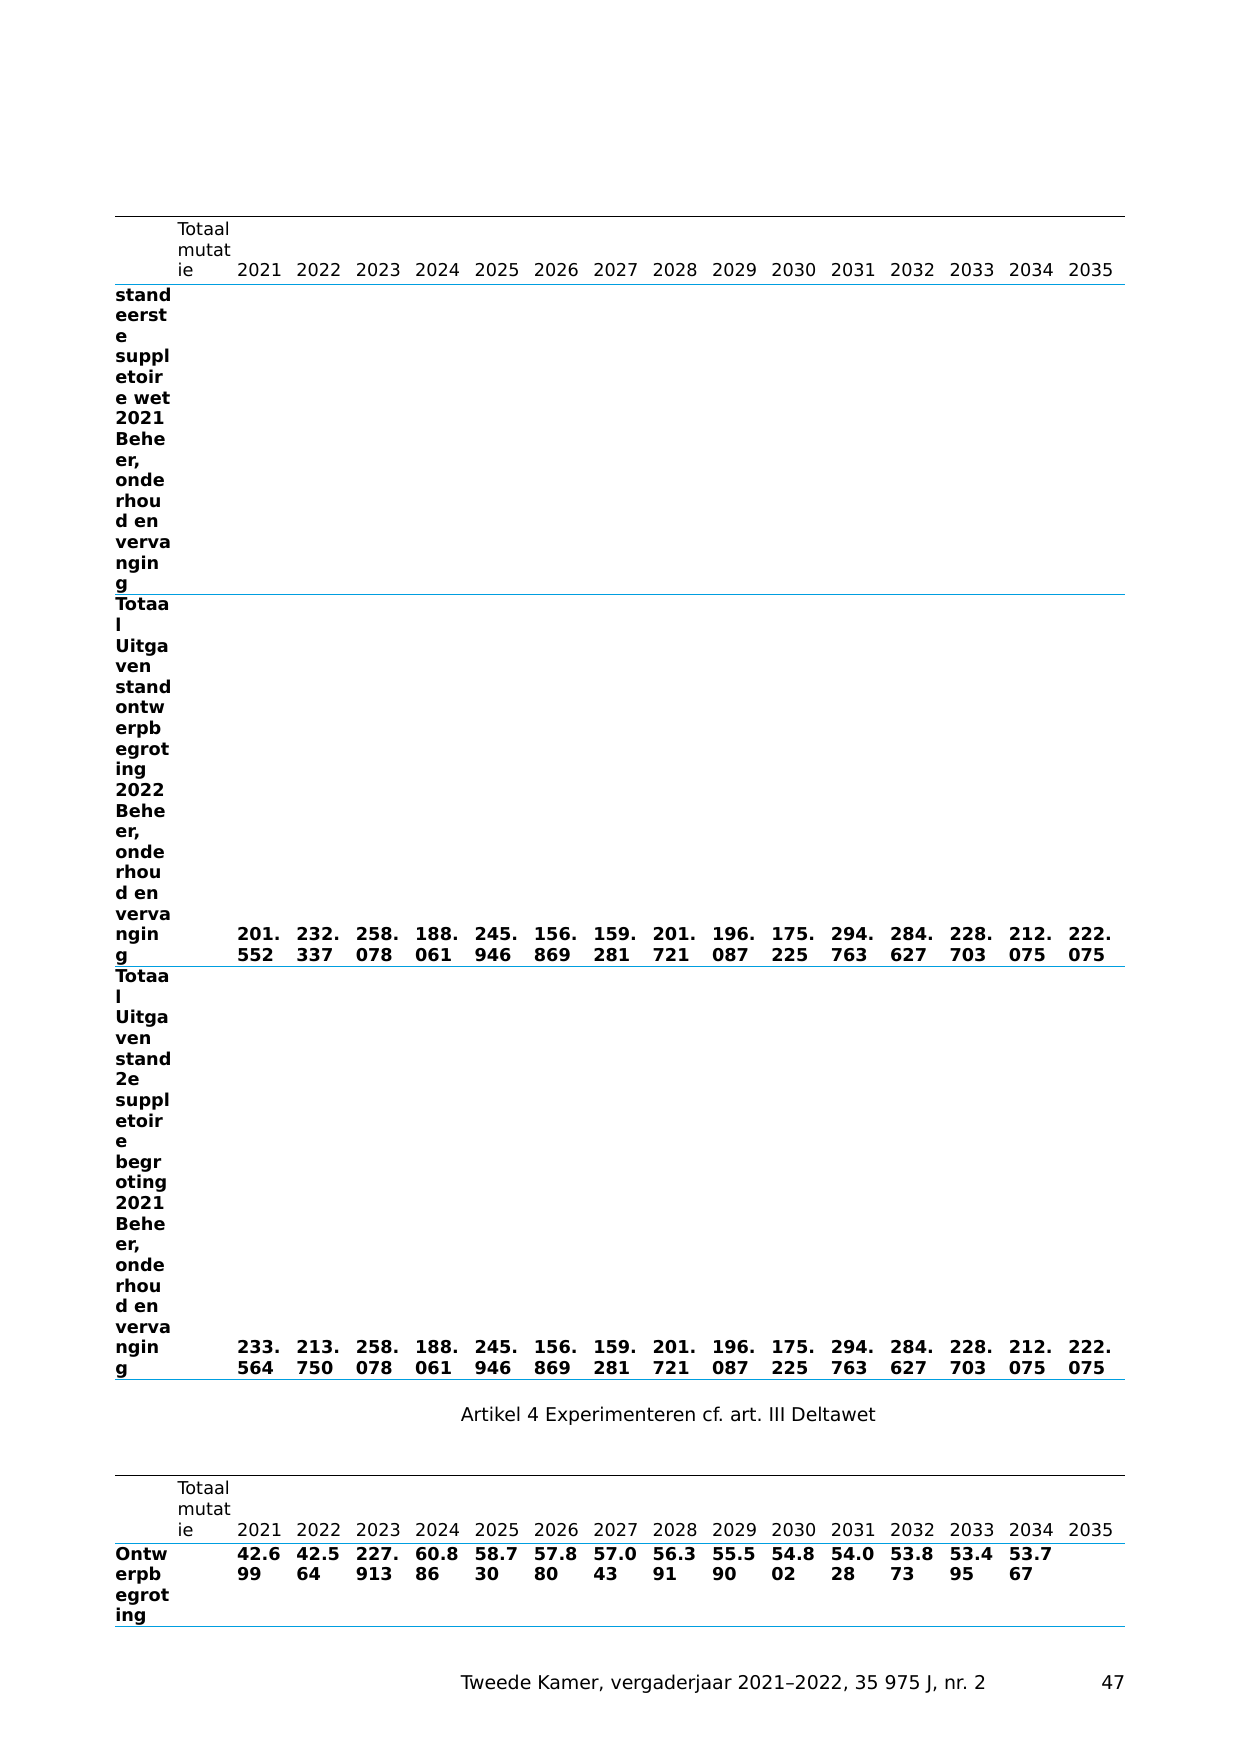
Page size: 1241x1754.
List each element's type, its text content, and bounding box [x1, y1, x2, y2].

table_cell 294.763 [828, 595, 887, 966]
table_cell 222.075 [1065, 967, 1125, 1379]
table_cell 53.873 [887, 1544, 946, 1626]
table_cell 2028 [650, 217, 709, 284]
table_cell 2024 [412, 217, 471, 284]
table_cell 2029 [709, 217, 768, 284]
table_cell 284.627 [887, 967, 946, 1379]
table_cell 2035 [1065, 1476, 1125, 1543]
table_cell 2025 [471, 217, 531, 284]
table_cell 2034 [1006, 1476, 1065, 1543]
table_cell 2027 [590, 1476, 649, 1543]
table_cell [175, 285, 234, 594]
table_cell 2022 [293, 1476, 353, 1543]
table_cell 232.337 [293, 595, 353, 966]
table_cell stand eerste suppletoire wet 2021 Beheer, onderhoud en vervanging [115, 285, 174, 594]
table_cell [828, 285, 887, 594]
table_cell 2035 [1065, 217, 1125, 284]
table_cell Totaal mutatie [175, 217, 234, 284]
table_cell 212.075 [1006, 595, 1065, 966]
table_cell 2033 [946, 217, 1006, 284]
table_cell 42.564 [293, 1544, 353, 1626]
table_cell 2025 [471, 1476, 531, 1543]
table_cell 245.946 [471, 967, 531, 1379]
table_cell [234, 285, 293, 594]
table_cell 55.590 [709, 1544, 768, 1626]
table_cell 53.767 [1006, 1544, 1065, 1626]
table_cell Ontwerpbegroting [115, 1544, 174, 1626]
table_cell 2023 [353, 1476, 412, 1543]
table_cell 196.087 [709, 595, 768, 966]
table_cell Totaal mutatie [175, 1476, 234, 1543]
table_cell 2032 [887, 217, 946, 284]
table_header Tabel 12 Artikel 3 Beheer, onderhoud en vervanging (bedragen x € 1.000) [115, 191, 1125, 216]
table_cell [412, 285, 471, 594]
table_cell [650, 285, 709, 594]
table_cell 2021 [234, 1476, 293, 1543]
table_cell 213.750 [293, 967, 353, 1379]
table_cell 196.087 [709, 967, 768, 1379]
table_cell 58.730 [471, 1544, 531, 1626]
table_cell 2023 [353, 217, 412, 284]
table_cell 228.703 [946, 967, 1006, 1379]
title Artikel 4 Experimenteren cf. art. III Deltawet [461, 1404, 1125, 1426]
table_cell 222.075 [1065, 595, 1125, 966]
table_cell 175.225 [768, 595, 828, 966]
table_cell 2032 [887, 1476, 946, 1543]
table_cell 2026 [531, 1476, 590, 1543]
table_cell [1065, 285, 1125, 594]
table_cell 2022 [293, 217, 353, 284]
table_cell 159.281 [590, 595, 649, 966]
table_cell 175.225 [768, 967, 828, 1379]
table_cell 2026 [531, 217, 590, 284]
table_cell 284.627 [887, 595, 946, 966]
table_cell 2030 [768, 217, 828, 284]
table_cell Totaal Uitgaven stand 2e suppletoire begroting 2021 Beheer, onderhoud en vervanging [115, 967, 174, 1379]
table_cell 159.281 [590, 967, 649, 1379]
table_cell 57.880 [531, 1544, 590, 1626]
table_cell 2029 [709, 1476, 768, 1543]
table_cell 156.869 [531, 595, 590, 966]
table_cell [471, 285, 531, 594]
table_cell 201.552 [234, 595, 293, 966]
table_cell 2033 [946, 1476, 1006, 1543]
table_cell 2030 [768, 1476, 828, 1543]
table_cell 188.061 [412, 967, 471, 1379]
table_cell 233.564 [234, 967, 293, 1379]
table_cell [1006, 285, 1065, 594]
table_cell [887, 285, 946, 594]
table_header Tabel 13 Artikel 4 Experimenteren cf. art. III Deltawet (bedragen x € 1.000) [115, 1450, 1125, 1475]
table_cell 56.391 [650, 1544, 709, 1626]
table_cell 57.043 [590, 1544, 649, 1626]
table_cell 245.946 [471, 595, 531, 966]
table_cell [590, 285, 649, 594]
table_cell [946, 285, 1006, 594]
table_cell 228.703 [946, 595, 1006, 966]
table_cell 156.869 [531, 967, 590, 1379]
table_cell 2027 [590, 217, 649, 284]
table_cell 54.028 [828, 1544, 887, 1626]
table_cell 2021 [234, 217, 293, 284]
table_cell 2031 [828, 1476, 887, 1543]
table_cell 54.802 [768, 1544, 828, 1626]
table_cell 294.763 [828, 967, 887, 1379]
table_cell [293, 285, 353, 594]
table_cell 42.699 [234, 1544, 293, 1626]
table_cell 2028 [650, 1476, 709, 1543]
table_cell [353, 285, 412, 594]
table_cell [175, 1544, 234, 1626]
table_cell 201.721 [650, 595, 709, 966]
table_cell 53.495 [946, 1544, 1006, 1626]
table_cell 258.078 [353, 595, 412, 966]
table_cell 258.078 [353, 967, 412, 1379]
table_cell [175, 967, 234, 1379]
table_cell 60.886 [412, 1544, 471, 1626]
table_cell [531, 285, 590, 594]
table_cell [115, 1476, 174, 1543]
table_cell 2031 [828, 217, 887, 284]
table_cell 212.075 [1006, 967, 1065, 1379]
table_cell 201.721 [650, 967, 709, 1379]
table_cell [175, 595, 234, 966]
table_cell 227.913 [353, 1544, 412, 1626]
table_cell [1065, 1544, 1125, 1626]
table_cell 2034 [1006, 217, 1065, 284]
table_cell [768, 285, 828, 594]
table_cell 2024 [412, 1476, 471, 1543]
table_cell 188.061 [412, 595, 471, 966]
table_cell [709, 285, 768, 594]
table_cell [115, 217, 174, 284]
table_cell Totaal Uitgaven stand ontwerpbegroting 2022 Beheer, onderhoud en vervanging [115, 595, 174, 966]
